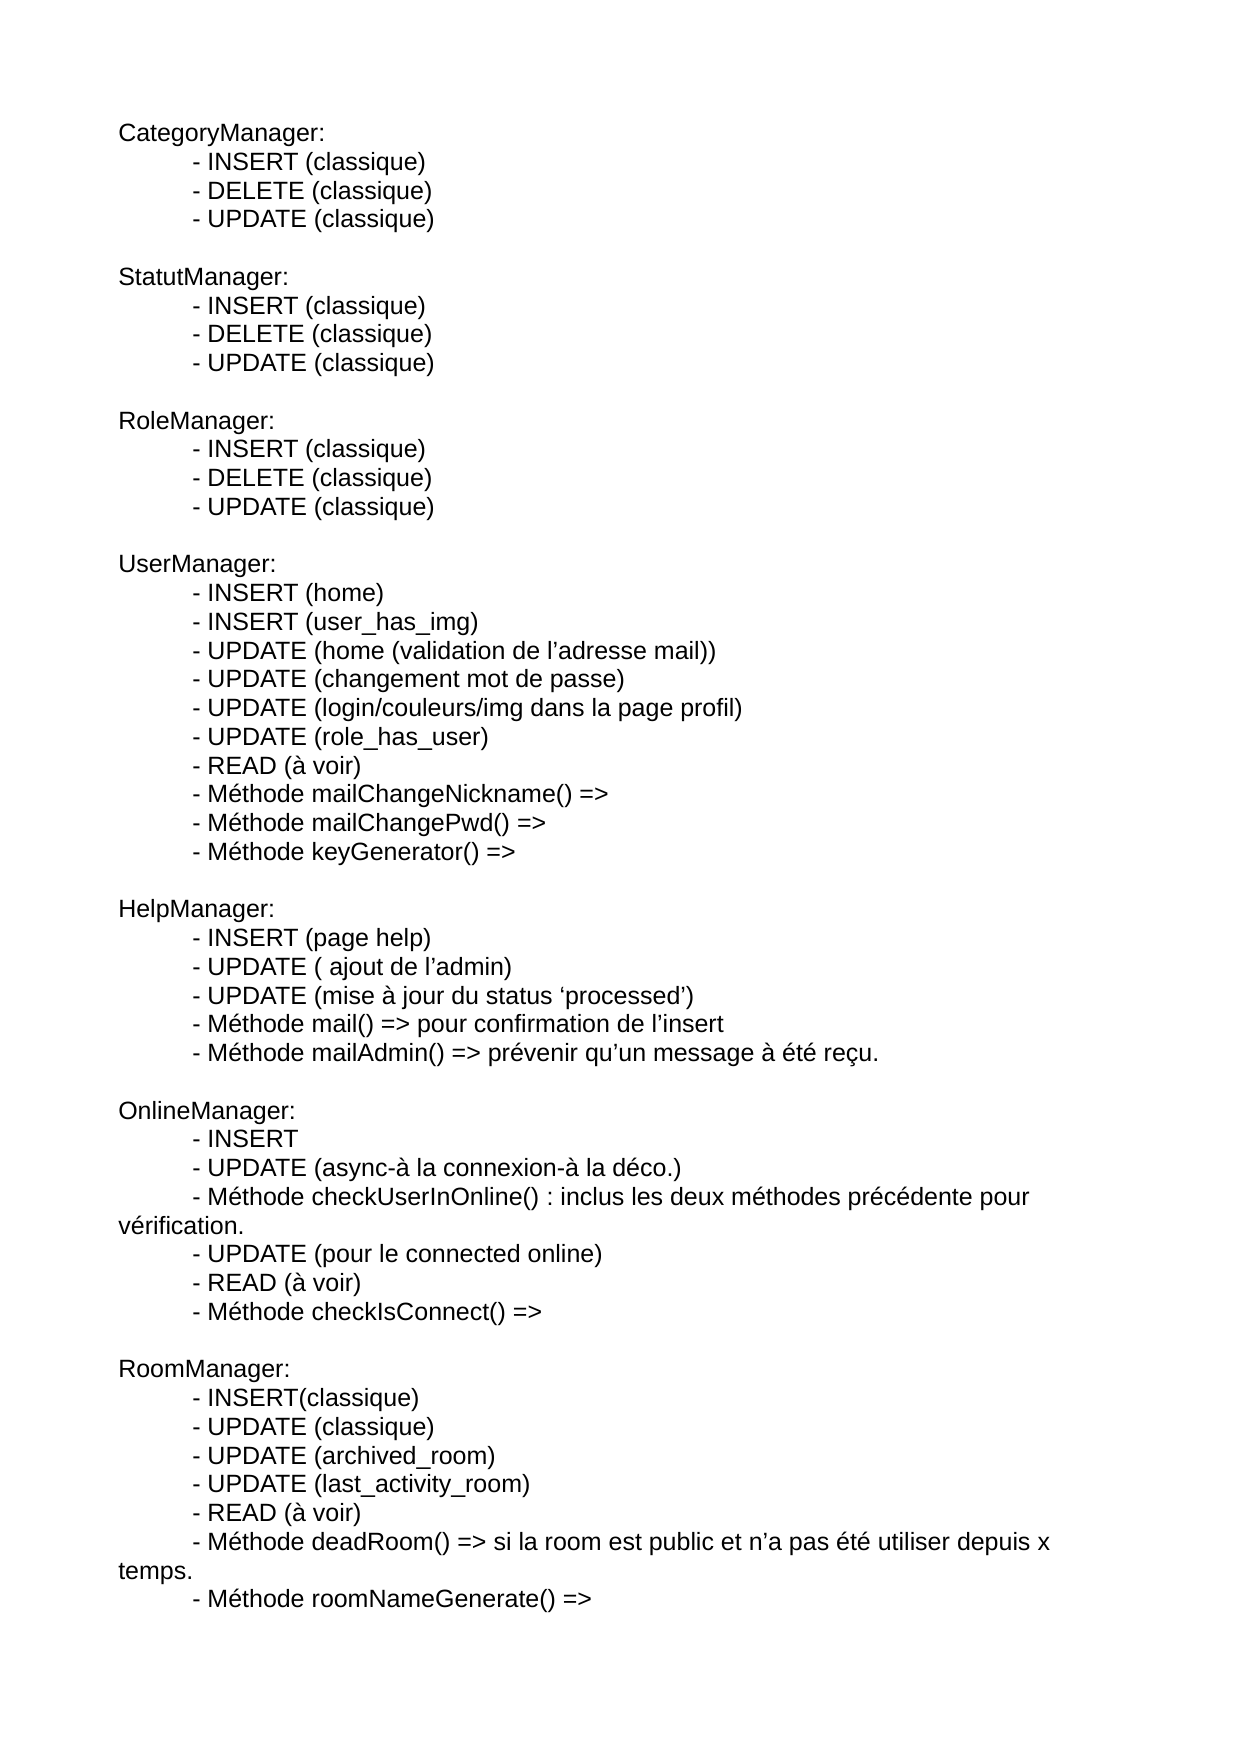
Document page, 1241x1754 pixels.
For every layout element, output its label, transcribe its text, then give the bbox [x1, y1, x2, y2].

text HelpManager: [118, 894, 1122, 923]
text - Méthode checkUserInOnline() : inclus les deux méthodes précédente pour vérification. [118, 1182, 1122, 1239]
text - UPDATE (login/couleurs/img dans la page profil) [118, 693, 1122, 722]
text - UPDATE (mise à jour du status ‘processed’) [118, 981, 1122, 1009]
text - UPDATE (classique) [118, 492, 1122, 521]
text RoomManager: [118, 1354, 1122, 1383]
text - INSERT (classique) [118, 291, 1122, 319]
text - UPDATE (home (validation de l’adresse mail)) [118, 636, 1122, 664]
text - DELETE (classique) [118, 176, 1122, 204]
text - UPDATE (changement mot de passe) [118, 664, 1122, 693]
text - UPDATE (last_activity_room) [118, 1469, 1122, 1498]
text UserManager: [118, 549, 1122, 578]
text - Méthode roomNameGenerate() => [118, 1584, 1122, 1613]
text - Méthode checkIsConnect() => [118, 1297, 1122, 1326]
text - DELETE (classique) [118, 319, 1122, 348]
text - Méthode mailChangeNickname() => [118, 779, 1122, 808]
text - Méthode mail() => pour confirmation de l’insert [118, 1009, 1122, 1038]
text RoleManager: [118, 406, 1122, 434]
text - Méthode keyGenerator() => [118, 837, 1122, 866]
text - READ (à voir) [118, 1498, 1122, 1527]
text - INSERT (user_has_img) [118, 607, 1122, 636]
text - INSERT(classique) [118, 1383, 1122, 1412]
text StatutManager: [118, 262, 1122, 291]
text - INSERT (classique) [118, 147, 1122, 176]
text - READ (à voir) [118, 751, 1122, 779]
text - Méthode mailAdmin() => prévenir qu’un message à été reçu. [118, 1038, 1122, 1067]
text - UPDATE (pour le connected online) [118, 1239, 1122, 1268]
text - DELETE (classique) [118, 463, 1122, 492]
text - INSERT (classique) [118, 434, 1122, 463]
text OnlineManager: [118, 1096, 1122, 1124]
text - INSERT [118, 1124, 1122, 1153]
text - INSERT (home) [118, 578, 1122, 607]
text - UPDATE ( ajout de l’admin) [118, 952, 1122, 981]
text - UPDATE (async-à la connexion-à la déco.) [118, 1153, 1122, 1182]
text - UPDATE (classique) [118, 204, 1122, 233]
text - Méthode mailChangePwd() => [118, 808, 1122, 837]
text - UPDATE (classique) [118, 1412, 1122, 1441]
text - INSERT (page help) [118, 923, 1122, 952]
text CategoryManager: [118, 118, 1122, 147]
text - Méthode deadRoom() => si la room est public et n’a pas été utiliser depuis x temps. [118, 1527, 1122, 1584]
text - READ (à voir) [118, 1268, 1122, 1297]
text - UPDATE (role_has_user) [118, 722, 1122, 751]
text - UPDATE (classique) [118, 348, 1122, 377]
text - UPDATE (archived_room) [118, 1441, 1122, 1469]
